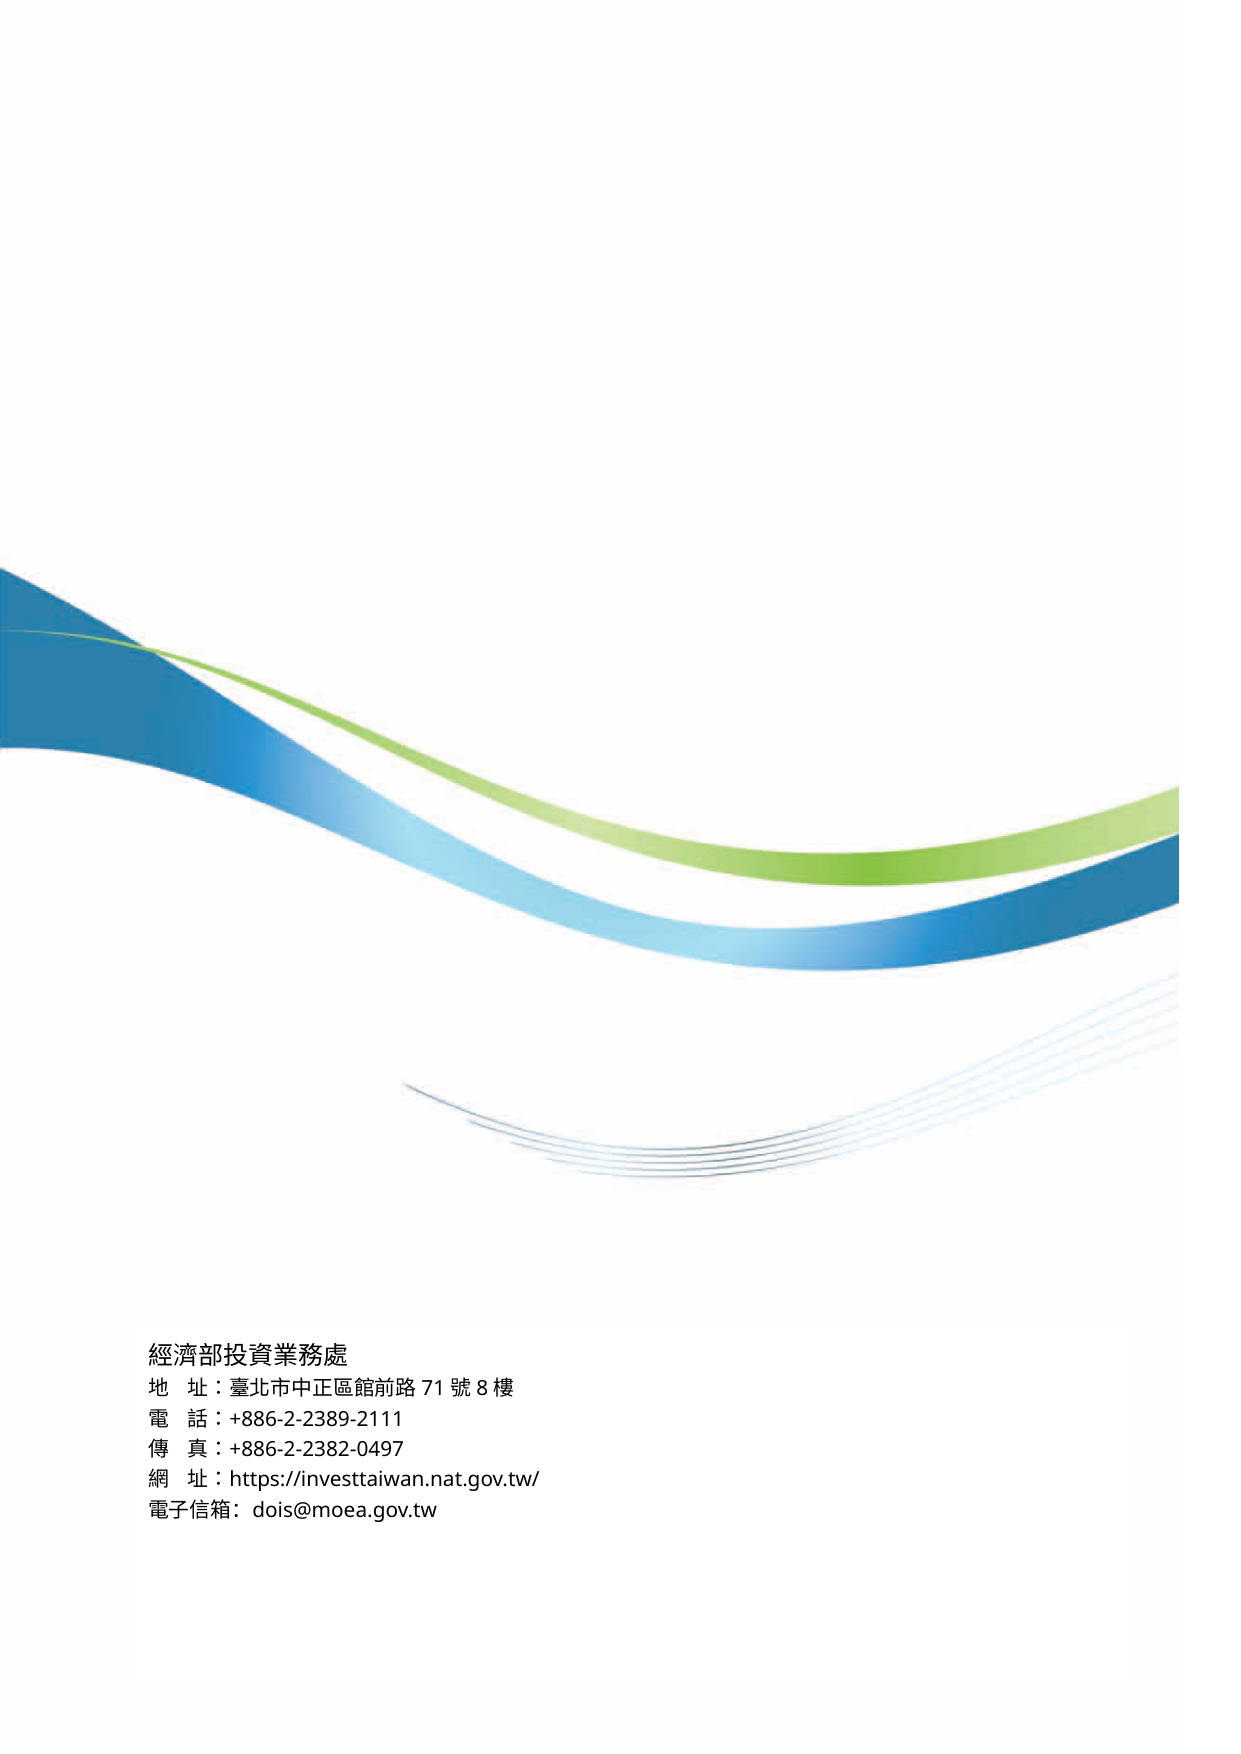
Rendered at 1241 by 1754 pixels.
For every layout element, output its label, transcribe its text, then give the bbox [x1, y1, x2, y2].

text 經濟部投資業務處 [148, 1335, 1113, 1372]
text 電 話：+886-2-2389-2111 [148, 1402, 1113, 1432]
text 傳 真：+886-2-2382-0497 [148, 1432, 1113, 1462]
text 地 址：臺北市中正區館前路 71 號 8 樓 [148, 1372, 1113, 1402]
picture [0, 0, 1179, 1754]
text 網 址：https://investtaiwan.nat.gov.tw/ [148, 1462, 1113, 1493]
text 電子信箱：dois@moea.gov.tw [148, 1493, 1113, 1523]
